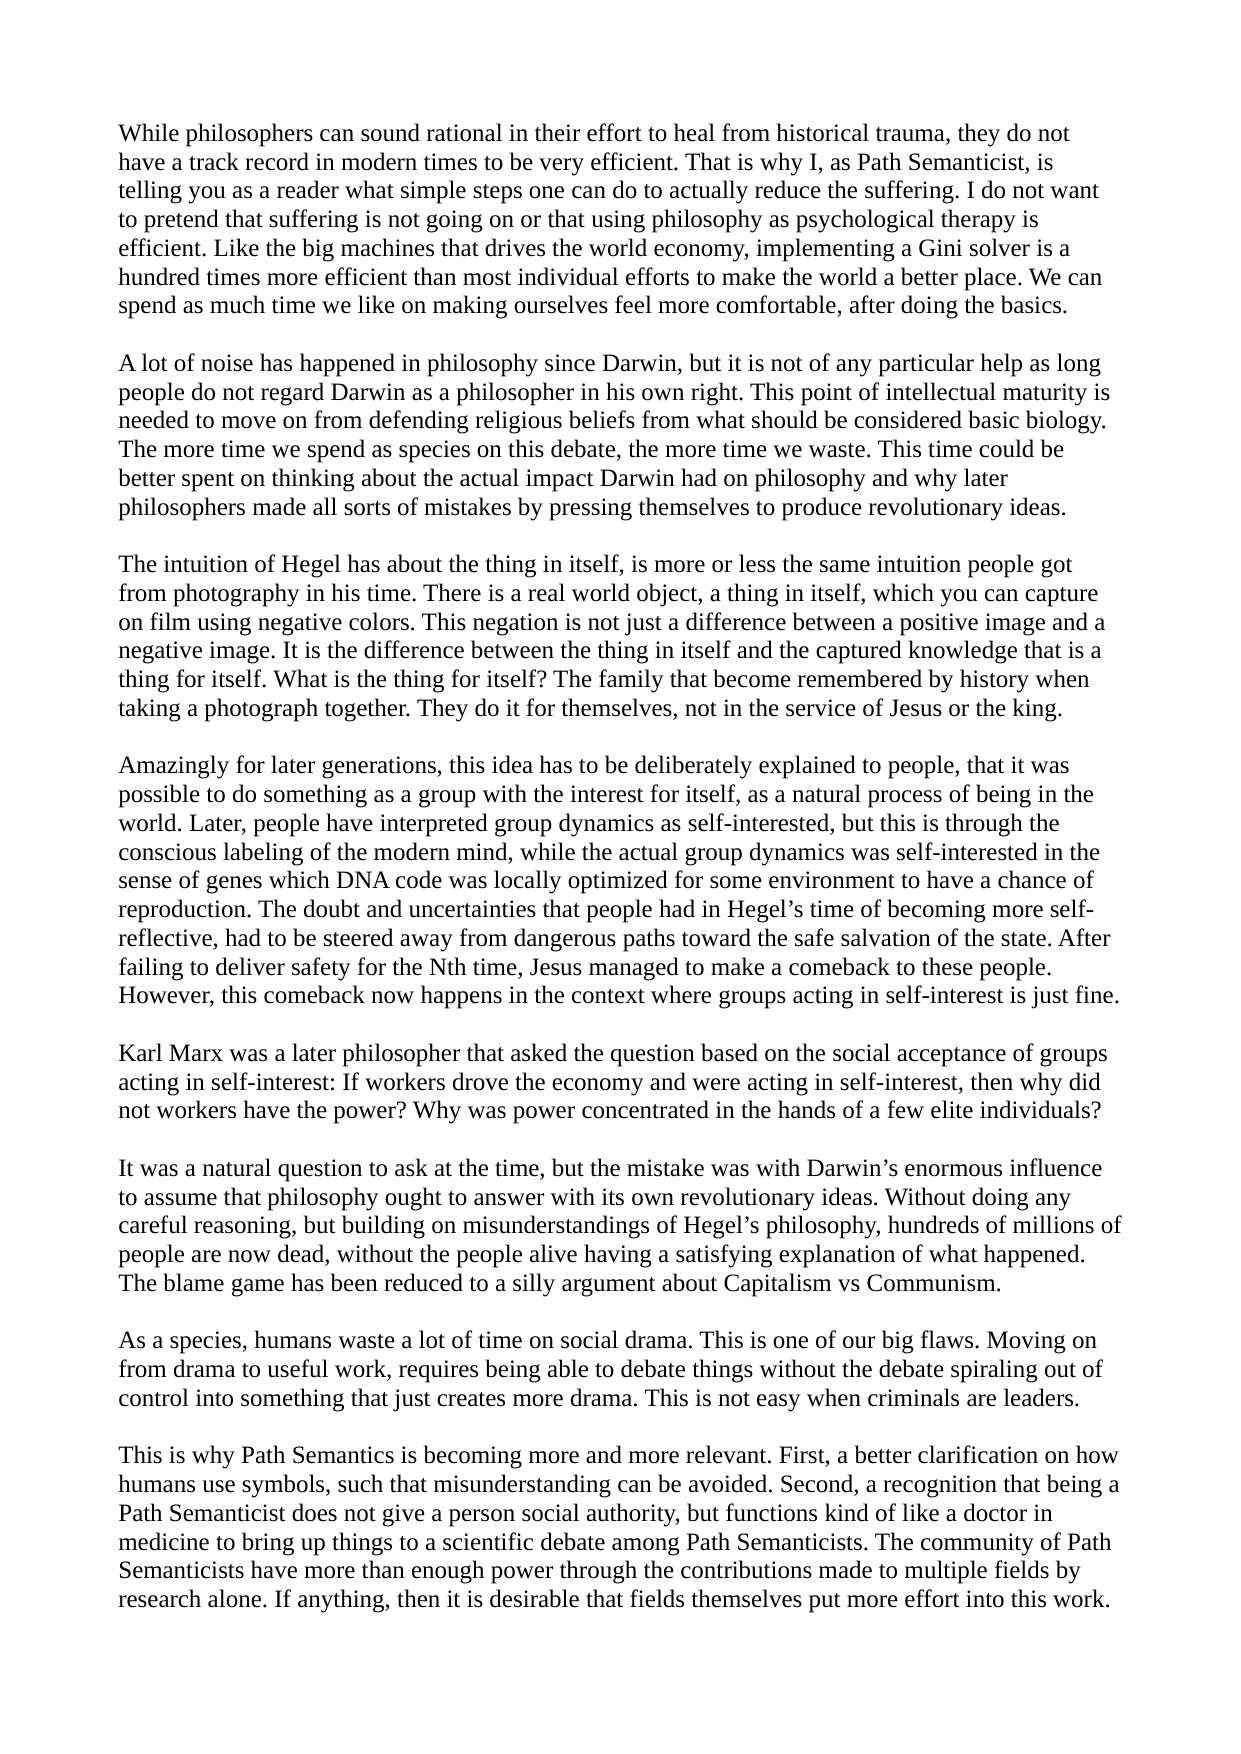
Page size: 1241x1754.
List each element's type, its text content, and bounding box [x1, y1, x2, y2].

text It was a natural question to ask at the time, but the mistake was with Darwin’s enormous influence to assume that philosophy ought to answer with its own revolutionary ideas. Without doing any careful reasoning, but building on misunderstandings of Hegel’s philosophy, hundreds of millions of people are now dead, without the people alive having a satisfying explanation of what happened. The blame game has been reduced to a silly argument about Capitalism vs Communism. [118, 1153, 1122, 1297]
text This is why Path Semantics is becoming more and more relevant. First, a better clarification on how humans use symbols, such that misunderstanding can be avoided. Second, a recognition that being a Path Semanticist does not give a person social authority, but functions kind of like a doctor in medicine to bring up things to a scientific debate among Path Semanticists. The community of Path Semanticists have more than enough power through the contributions made to multiple fields by research alone. If anything, then it is desirable that fields themselves put more effort into this work. [118, 1441, 1122, 1613]
text A lot of noise has happened in philosophy since Darwin, but it is not of any particular help as long people do not regard Darwin as a philosopher in his own right. This point of intellectual maturity is needed to move on from defending religious beliefs from what should be considered basic biology. The more time we spend as species on this debate, the more time we waste. This time could be better spent on thinking about the actual impact Darwin had on philosophy and why later philosophers made all sorts of mistakes by pressing themselves to produce revolutionary ideas. [118, 348, 1122, 521]
text While philosophers can sound rational in their effort to heal from historical trauma, they do not have a track record in modern times to be very efficient. That is why I, as Path Semanticist, is telling you as a reader what simple steps one can do to actually reduce the suffering. I do not want to pretend that suffering is not going on or that using philosophy as psychological therapy is efficient. Like the big machines that drives the world economy, implementing a Gini solver is a hundred times more efficient than most individual efforts to make the world a better place. We can spend as much time we like on making ourselves feel more comfortable, after doing the basics. [118, 118, 1122, 319]
text Karl Marx was a later philosopher that asked the question based on the social acceptance of groups acting in self-interest: If workers drove the economy and were acting in self-interest, then why did not workers have the power? Why was power concentrated in the hands of a few elite individuals? [118, 1038, 1122, 1124]
text The intuition of Hegel has about the thing in itself, is more or less the same intuition people got from photography in his time. There is a real world object, a thing in itself, which you can capture on film using negative colors. This negation is not just a difference between a positive image and a negative image. It is the difference between the thing in itself and the captured knowledge that is a thing for itself. What is the thing for itself? The family that become remembered by history when taking a photograph together. They do it for themselves, not in the service of Jesus or the king. [118, 549, 1122, 722]
text As a species, humans waste a lot of time on social drama. This is one of our big flaws. Moving on from drama to useful work, requires being able to debate things without the debate spiraling out of control into something that just creates more drama. This is not easy when criminals are leaders. [118, 1326, 1122, 1412]
text Amazingly for later generations, this idea has to be deliberately explained to people, that it was possible to do something as a group with the interest for itself, as a natural process of being in the world. Later, people have interpreted group dynamics as self-interested, but this is through the conscious labeling of the modern mind, while the actual group dynamics was self-interested in the sense of genes which DNA code was locally optimized for some environment to have a chance of reproduction. The doubt and uncertainties that people had in Hegel’s time of becoming more self-reflective, had to be steered away from dangerous paths toward the safe salvation of the state. After failing to deliver safety for the Nth time, Jesus managed to make a comeback to these people. However, this comeback now happens in the context where groups acting in self-interest is just fine. [118, 751, 1122, 1009]
